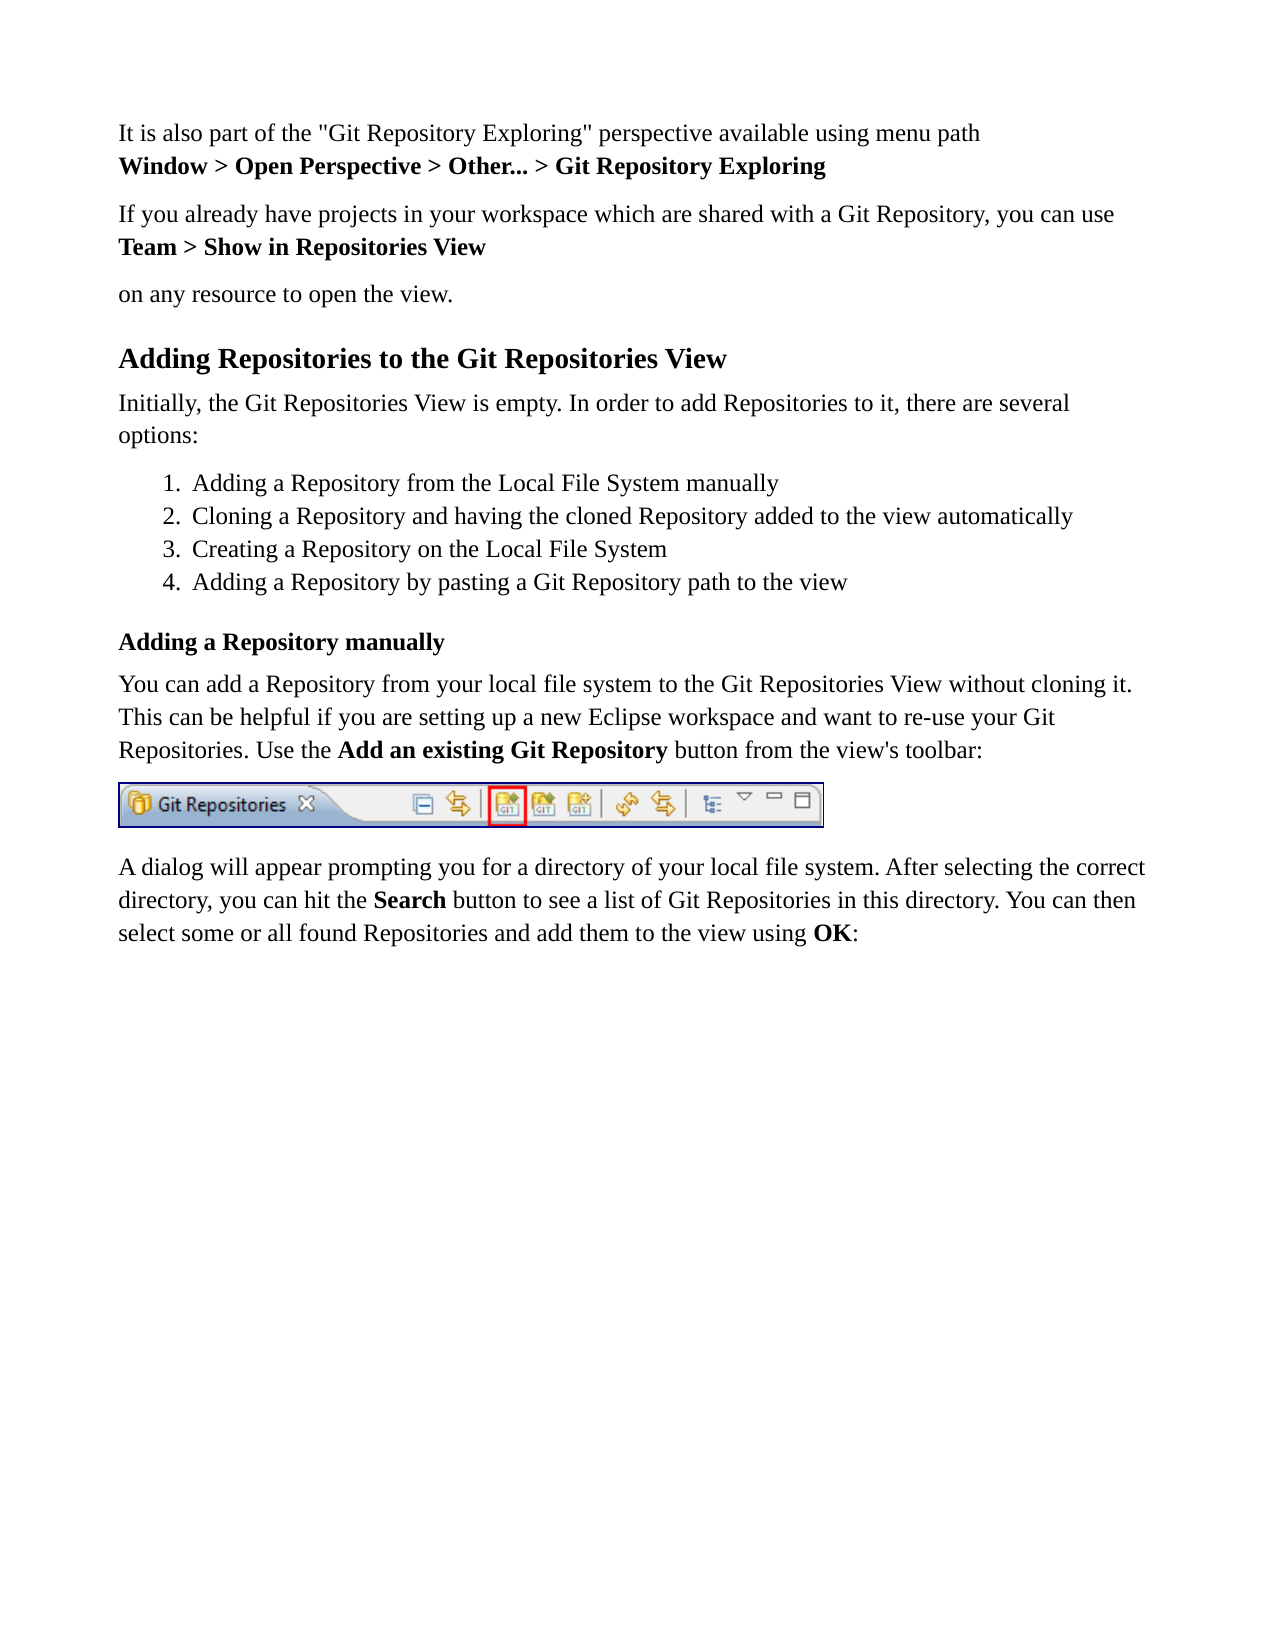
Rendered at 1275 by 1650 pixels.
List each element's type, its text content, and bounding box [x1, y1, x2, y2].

subtitle Adding a Repository manually [118, 627, 1157, 656]
text Initially, the Git Repositories View is empty. In order to add Repositories to it, there are several options: [118, 388, 1157, 449]
text You can add a Repository from your local file system to the Git Repositories View without cloning it. This can be helpful if you are setting up a new Eclipse workspace and want to re-use your Git Repositories. Use the Add an existing Git Repository button from the view's toolbar: [118, 669, 1157, 763]
picture [120, 784, 823, 826]
list Adding a Repository from the Local File System manually [162, 468, 1157, 497]
text A dialog will appear prompting you for a directory of your local file system. After selecting the correct directory, you can hit the Search button to see a list of Git Repositories in this directory. You can then select some or all found Repositories and add them to the view using OK: [118, 852, 1157, 947]
text It is also part of the "Git Repository Exploring" perspective available using menu path Window > Open Perspective > Other... > Git Repository Exploring [118, 118, 1157, 180]
text on any resource to open the view. [118, 279, 1157, 308]
list Adding a Repository by pasting a Git Repository path to the view [162, 567, 1157, 596]
list Cloning a Repository and having the cloned Repository added to the view automatically [162, 501, 1157, 530]
subtitle Adding Repositories to the Git Repositories View [118, 342, 1157, 375]
list Creating a Repository on the Local File System [162, 534, 1157, 563]
text If you already have projects in your workspace which are shared with a Git Repository, you can use Team > Show in Repositories View [118, 199, 1157, 261]
